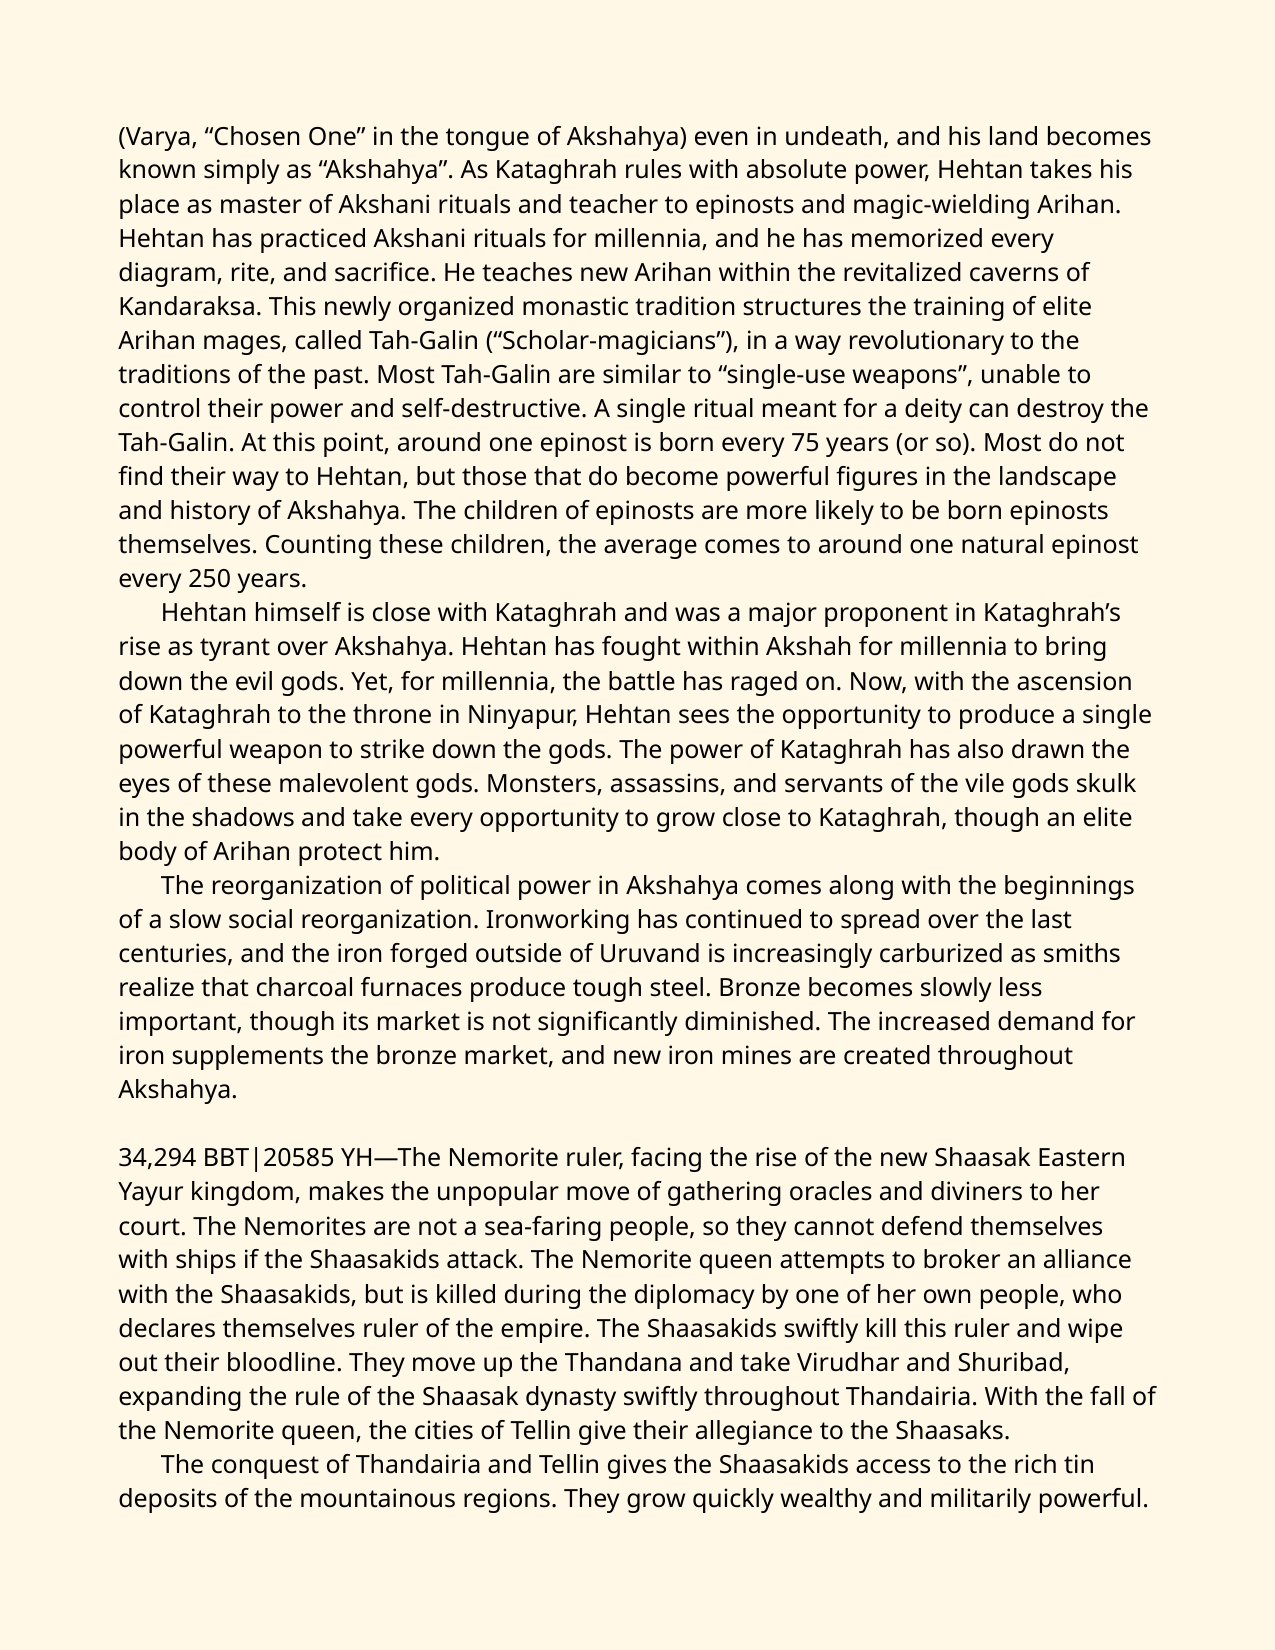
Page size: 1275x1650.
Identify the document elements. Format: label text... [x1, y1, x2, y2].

text The conquest of Thandairia and Tellin gives the Shaasakids access to the rich tin deposits of the mountainous regions. They grow quickly wealthy and militarily powerful. [118, 1447, 1157, 1515]
text (Varya, “Chosen One” in the tongue of Akshahya) even in undeath, and his land becomes known simply as “Akshahya”. As Kataghrah rules with absolute power, Hehtan takes his place as master of Akshani rituals and teacher to epinosts and magic-wielding Arihan. Hehtan has practiced Akshani rituals for millennia, and he has memorized every diagram, rite, and sacrifice. He teaches new Arihan within the revitalized caverns of Kandaraksa. This newly organized monastic tradition structures the training of elite Arihan mages, called Tah-Galin (“Scholar-magicians”), in a way revolutionary to the traditions of the past. Most Tah-Galin are similar to “single-use weapons”, unable to control their power and self-destructive. A single ritual meant for a deity can destroy the Tah-Galin. At this point, around one epinost is born every 75 years (or so). Most do not find their way to Hehtan, but those that do become powerful figures in the landscape and history of Akshahya. The children of epinosts are more likely to be born epinosts themselves. Counting these children, the average comes to around one natural epinost every 250 years. [118, 118, 1157, 595]
text The reorganization of political power in Akshahya comes along with the beginnings of a slow social reorganization. Ironworking has continued to spread over the last centuries, and the iron forged outside of Uruvand is increasingly carburized as smiths realize that charcoal furnaces produce tough steel. Bronze becomes slowly less important, though its market is not significantly diminished. The increased demand for iron supplements the bronze market, and new iron mines are created throughout Akshahya. [118, 867, 1157, 1106]
text Hehtan himself is close with Kataghrah and was a major proponent in Kataghrah’s rise as tyrant over Akshahya. Hehtan has fought within Akshah for millennia to bring down the evil gods. Yet, for millennia, the battle has raged on. Now, with the ascension of Kataghrah to the throne in Ninyapur, Hehtan sees the opportunity to produce a single powerful weapon to strike down the gods. The power of Kataghrah has also drawn the eyes of these malevolent gods. Monsters, assassins, and servants of the vile gods skulk in the shadows and take every opportunity to grow close to Kataghrah, though an elite body of Arihan protect him. [118, 595, 1157, 867]
text 34,294 BBT|20585 YH—The Nemorite ruler, facing the rise of the new Shaasak Eastern Yayur kingdom, makes the unpopular move of gathering oracles and diviners to her court. The Nemorites are not a sea-faring people, so they cannot defend themselves with ships if the Shaasakids attack. The Nemorite queen attempts to broker an alliance with the Shaasakids, but is killed during the diplomacy by one of her own people, who declares themselves ruler of the empire. The Shaasakids swiftly kill this ruler and wipe out their bloodline. They move up the Thandana and take Virudhar and Shuribad, expanding the rule of the Shaasak dynasty swiftly throughout Thandairia. With the fall of the Nemorite queen, the cities of Tellin give their allegiance to the Shaasaks. [118, 1140, 1157, 1447]
